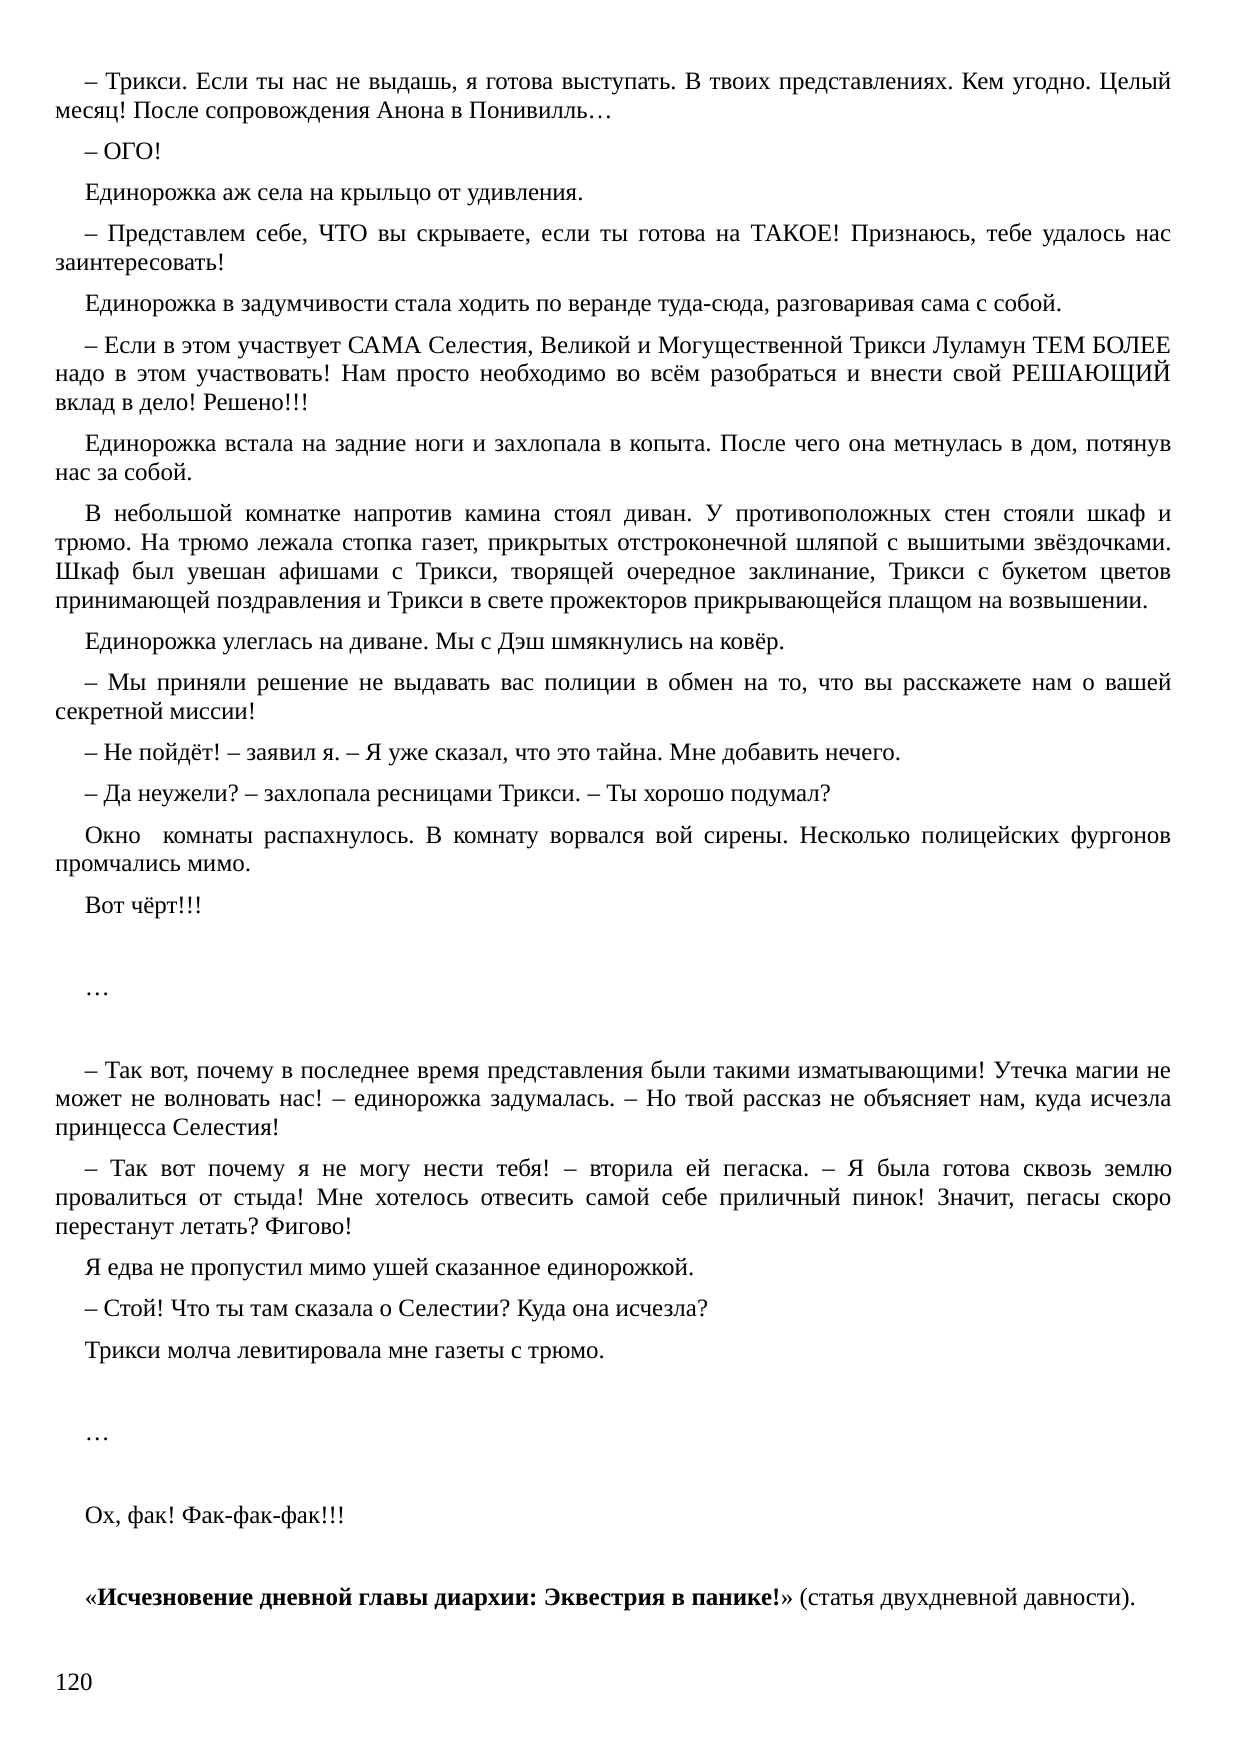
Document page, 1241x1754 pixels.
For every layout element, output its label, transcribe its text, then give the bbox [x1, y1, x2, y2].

text Окно комнаты распахнулось. В комнату ворвался вой сирены. Несколько полицейских фургонов промчались мимо. [55, 820, 1173, 877]
text Я едва не пропустил мимо ушей сказанное единорожкой. [55, 1252, 1173, 1281]
text Единорожка в задумчивости стала ходить по веранде туда-сюда, разговаривая сама с собой. [55, 288, 1173, 317]
text – ОГО! [55, 136, 1173, 165]
text – Так вот, почему в последнее время представления были такими изматывающими! Утечка магии не может не волновать нас! – единорожка задумалась. – Но твой рассказ не объясняет нам, куда исчезла принцесса Селестия! [55, 1055, 1173, 1141]
text «Исчезновение дневной главы диархии: Эквестрия в панике!» (статья двухдневной давности). [55, 1582, 1173, 1611]
text … [55, 1417, 1173, 1446]
text Единорожка улеглась на диване. Мы с Дэш шмякнулись на ковёр. [55, 626, 1173, 655]
text Вот чёрт!!! [55, 890, 1173, 918]
text – Да неужели? – захлопала ресницами Трикси. – Ты хорошо подумал? [55, 778, 1173, 807]
text – Мы приняли решение не выдавать вас полиции в обмен на то, что вы расскажете нам о вашей секретной миссии! [55, 667, 1173, 725]
text – Так вот почему я не могу нести тебя! – вторила ей пегаска. – Я была готова сквозь землю провалиться от стыда! Мне хотелось отвесить самой себе приличный пинок! Значит, пегасы скоро перестанут летать? Фигово! [55, 1153, 1173, 1240]
text – Не пойдёт! – заявил я. – Я уже сказал, что это тайна. Мне добавить нечего. [55, 737, 1173, 766]
text Единорожка аж села на крыльцо от удивления. [55, 177, 1173, 206]
text … [55, 972, 1173, 1001]
text Единорожка встала на задние ноги и захлопала в копыта. После чего она метнулась в дом, потянув нас за собой. [55, 428, 1173, 486]
text Трикси молча левитировала мне газеты с трюмо. [55, 1335, 1173, 1363]
text Ох, фак! Фак-фак-фак!!! [55, 1500, 1173, 1528]
text – Трикси. Если ты нас не выдашь, я готова выступать. В твоих представлениях. Кем угодно. Целый месяц! После сопровождения Анона в Понивилль… [55, 66, 1173, 123]
text – Стой! Что ты там сказала о Селестии? Куда она исчезла? [55, 1293, 1173, 1322]
text – Представлем себе, ЧТО вы скрываете, если ты готова на ТАКОЕ! Признаюсь, тебе удалось нас заинтересовать! [55, 218, 1173, 276]
text – Если в этом участвует САМА Селестия, Великой и Могущественной Трикси Луламун ТЕМ БОЛЕЕ надо в этом участвовать! Нам просто необходимо во всём разобраться и внести свой РЕШАЮЩИЙ вклад в дело! Решено!!! [55, 330, 1173, 416]
text В небольшой комнатке напротив камина стоял диван. У противоположных стен стояли шкаф и трюмо. На трюмо лежала стопка газет, прикрытых отстроконечной шляпой с вышитыми звёздочками. Шкаф был увешан афишами с Трикси, творящей очередное заклинание, Трикси с букетом цветов принимающей поздравления и Трикси в свете прожекторов прикрывающейся плащом на возвышении. [55, 498, 1173, 613]
